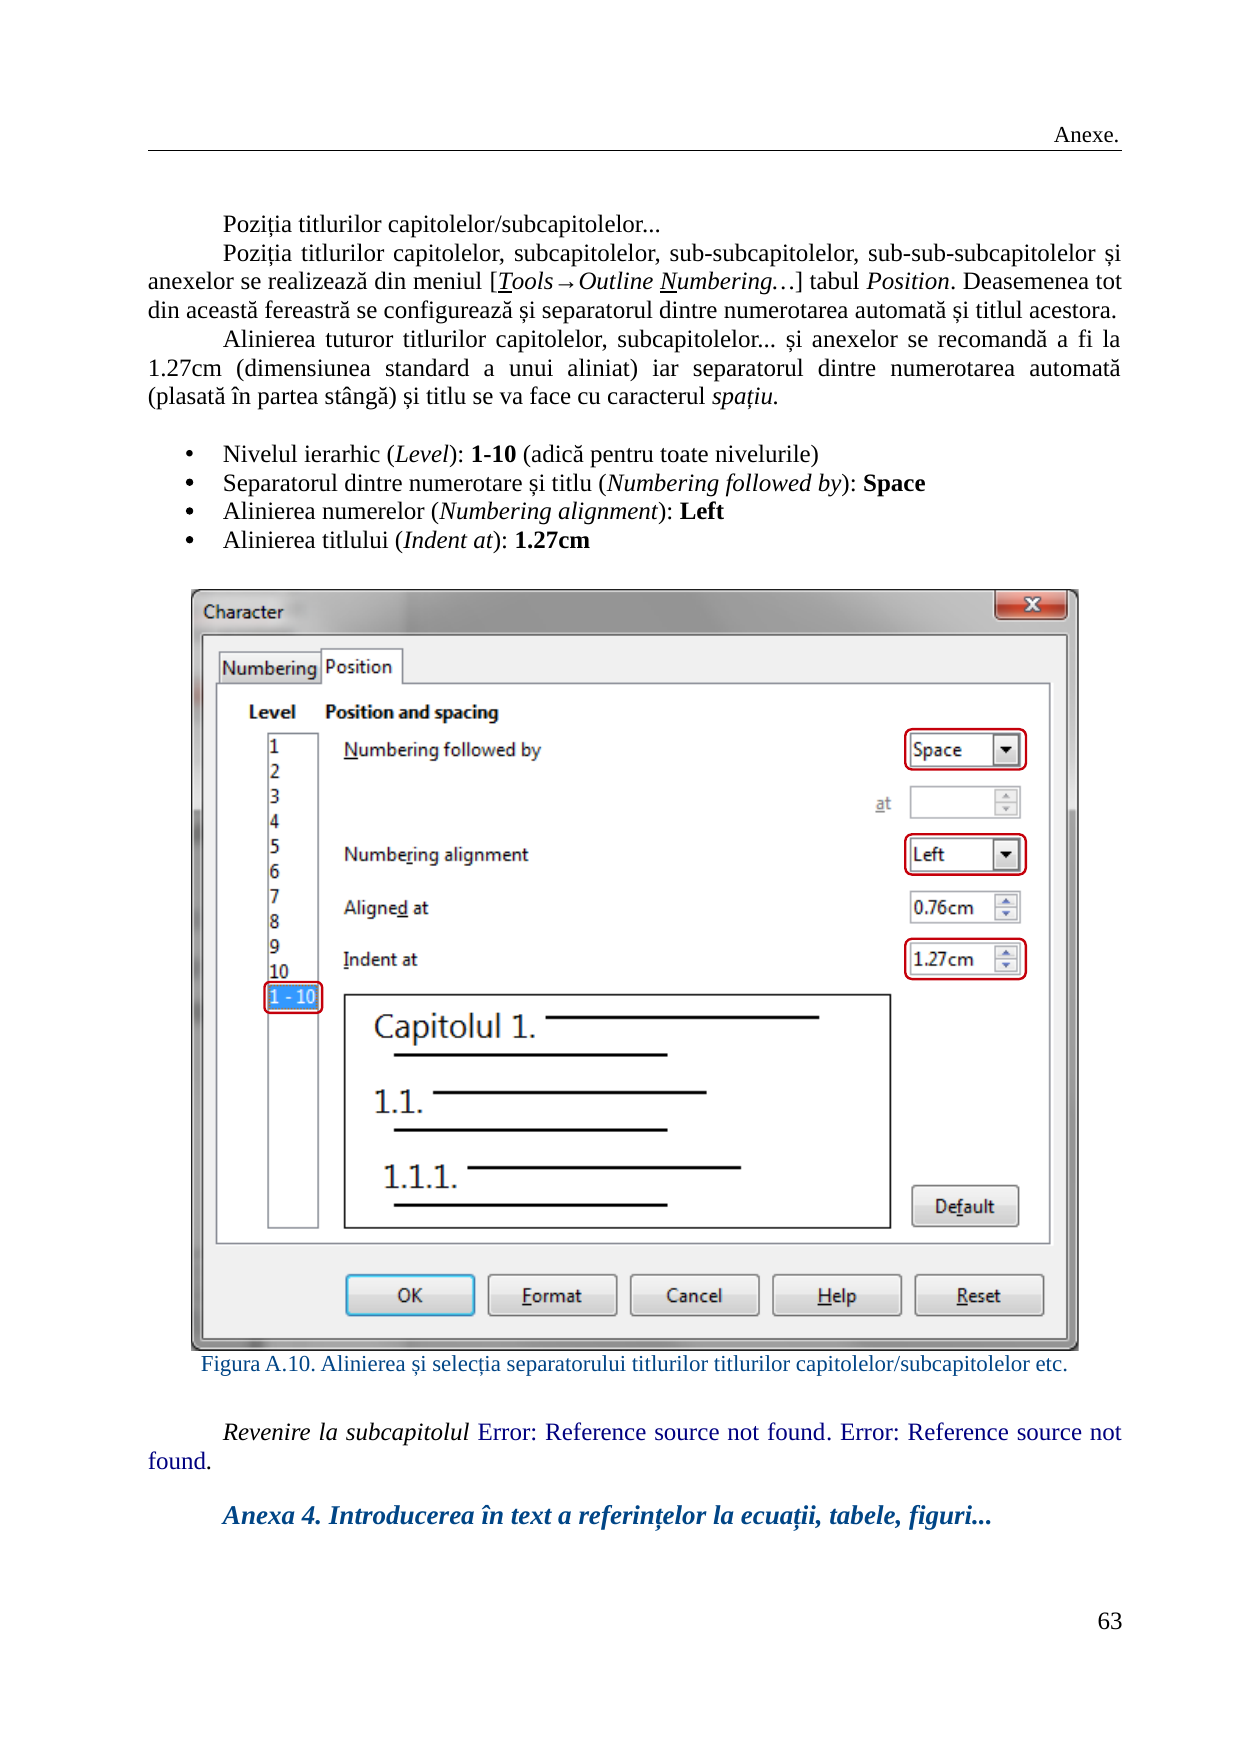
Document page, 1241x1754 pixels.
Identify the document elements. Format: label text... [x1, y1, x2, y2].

list Alinierea numerelor (Numbering alignment): Left [185, 496, 1122, 525]
picture [191, 589, 1079, 1351]
list Alinierea titlului (Indent at): 1.27cm [185, 525, 1122, 554]
list Separatorul dintre numerotare și titlu (Numbering followed by): Space [185, 468, 1122, 496]
text Revenire la subcapitolul Error: Reference source not found. Error: Reference source not found. [148, 1417, 1122, 1474]
subtitle Introducerea în text a referințelor la ecuații, tabele, figuri... [223, 1499, 1122, 1530]
text Poziția titlurilor capitolelor, subcapitolelor, sub-subcapitolelor, sub-sub-subcapitolelor și anexelor se realizează din meniul [Tools→Outline Numbering…] tabul Position. Deasemenea tot din această fereastră se configurează și separatorul dintre numerotarea automată și titlul acestora. [148, 238, 1122, 324]
list Figura A.10. Alinierea și selecția separatorului titlurilor titlurilor capitolelor/subcapitolelor etc. [148, 594, 1122, 1376]
list Nivelul ierarhic (Level): 1-10 (adică pentru toate nivelurile) [185, 439, 1122, 468]
text Alinierea tuturor titlurilor capitolelor, subcapitolelor... și anexelor se recomandă a fi la 1.27cm (dimensiunea standard a unui aliniat) iar separatorul dintre numerotarea automată (plasată în partea stângă) și titlu se va face cu caracterul spațiu. [148, 324, 1122, 410]
text Poziția titlurilor capitolelor/subcapitolelor... [148, 209, 1122, 238]
